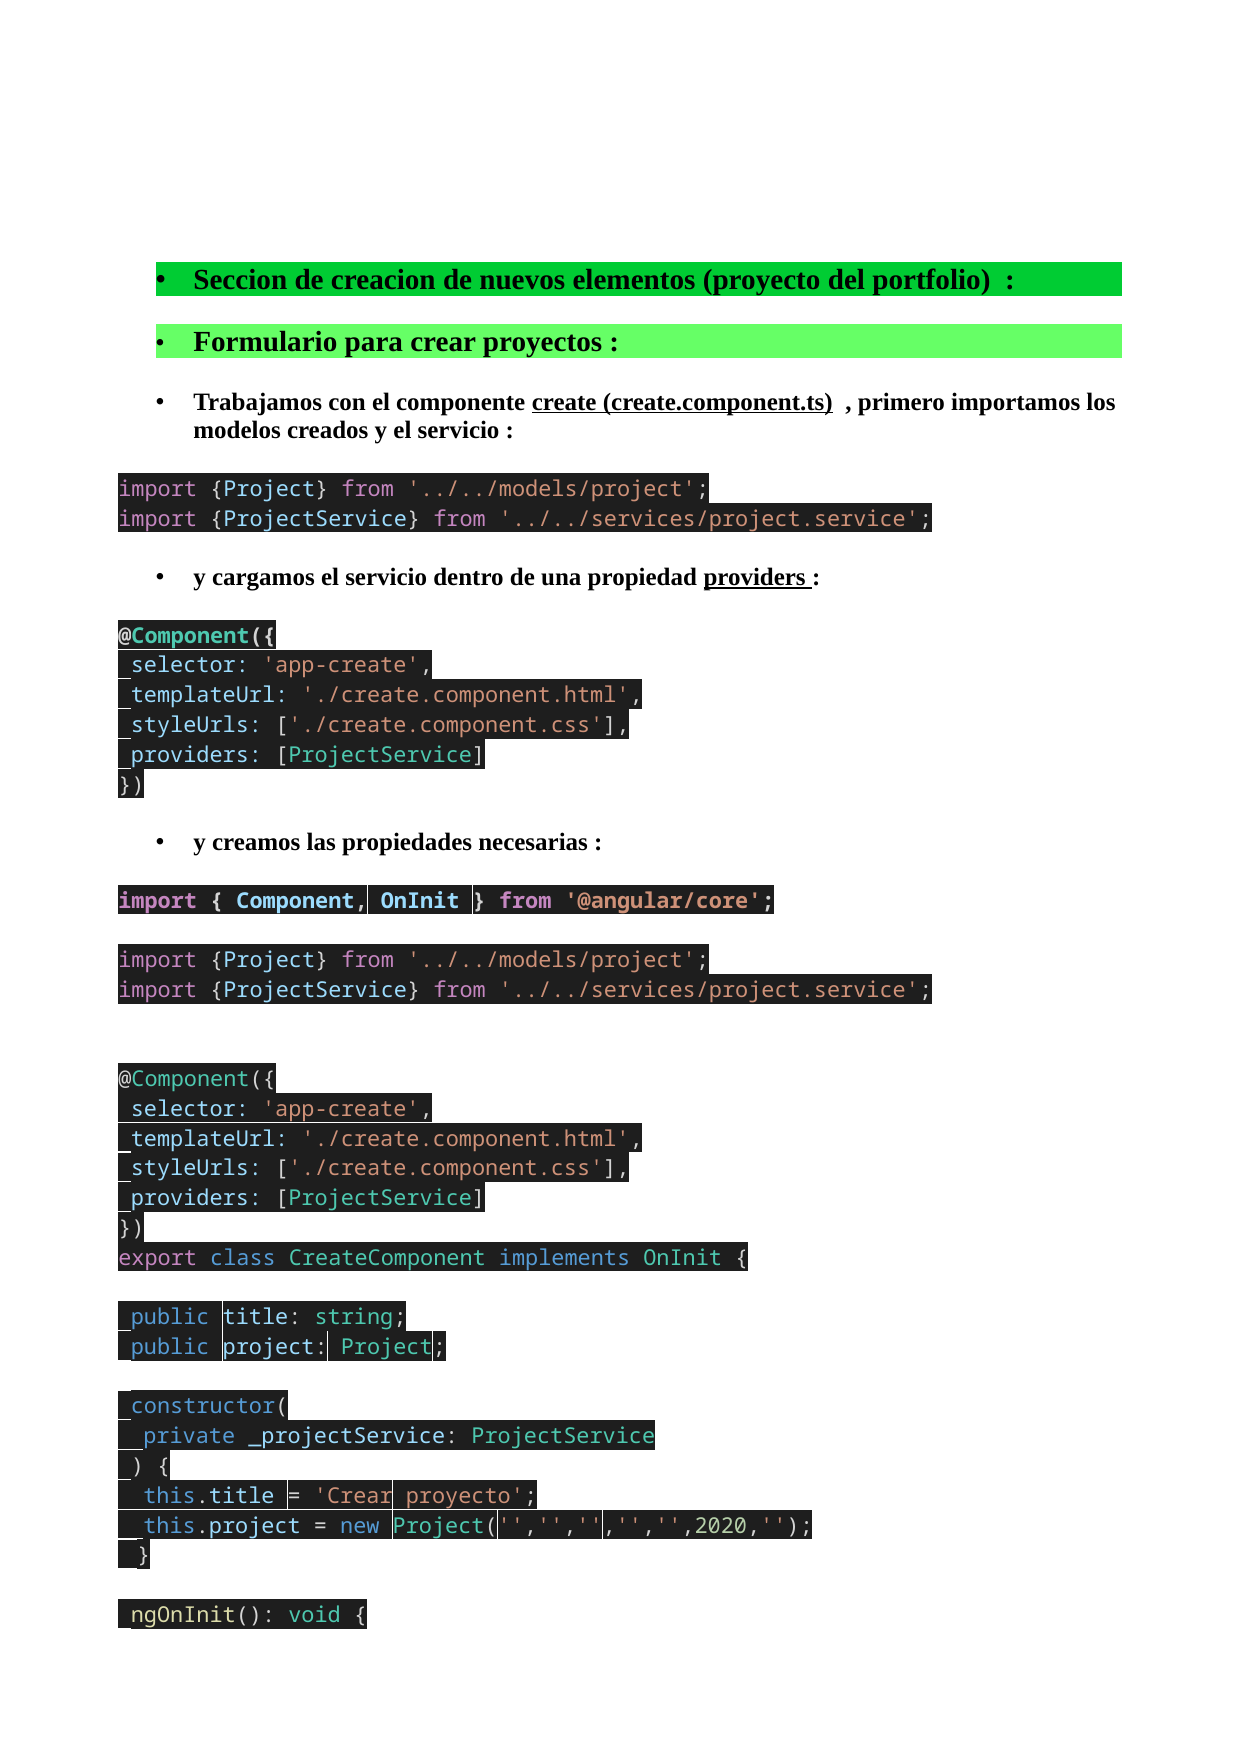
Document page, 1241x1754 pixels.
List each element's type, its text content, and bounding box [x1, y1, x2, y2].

text @Component({ [118, 1063, 1122, 1093]
text import {Project} from '../../models/project'; [118, 473, 1122, 503]
list Trabajamos con el componente create (create.component.ts) , primero importamos los modelos creados y el servicio : [156, 387, 1122, 444]
text this.project = new Project('','','','','',2020,''); [118, 1509, 1122, 1539]
text } [118, 1539, 1122, 1569]
text export class CreateComponent implements OnInit { [118, 1242, 1122, 1271]
text }) [118, 1212, 1122, 1242]
text @Component({ [118, 620, 1122, 649]
text templateUrl: './create.component.html', [118, 1122, 1122, 1152]
text public title: string; [118, 1301, 1122, 1331]
text import {ProjectService} from '../../services/project.service'; [118, 974, 1122, 1004]
text providers: [ProjectService] [118, 1182, 1122, 1212]
text import { Component, OnInit } from '@angular/core'; [118, 885, 1122, 914]
text private _projectService: ProjectService [118, 1420, 1122, 1450]
text ngOnInit(): void { [118, 1599, 1122, 1629]
text providers: [ProjectService] [118, 739, 1122, 769]
list Seccion de creacion de nuevos elementos (proyecto del portfolio) : [156, 262, 1122, 296]
list y cargamos el servicio dentro de una propiedad providers : [156, 562, 1122, 591]
text selector: 'app-create', [118, 1093, 1122, 1122]
text this.title = 'Crear proyecto'; [118, 1480, 1122, 1509]
text constructor( [118, 1390, 1122, 1420]
text selector: 'app-create', [118, 649, 1122, 679]
list Formulario para crear proyectos : [156, 324, 1122, 358]
text templateUrl: './create.component.html', [118, 679, 1122, 709]
text ) { [118, 1450, 1122, 1480]
list y creamos las propiedades necesarias : [156, 827, 1122, 856]
text import {ProjectService} from '../../services/project.service'; [118, 503, 1122, 532]
text }) [118, 769, 1122, 798]
text import {Project} from '../../models/project'; [118, 944, 1122, 974]
text styleUrls: ['./create.component.css'], [118, 709, 1122, 739]
text public project: Project; [118, 1331, 1122, 1361]
text styleUrls: ['./create.component.css'], [118, 1152, 1122, 1182]
